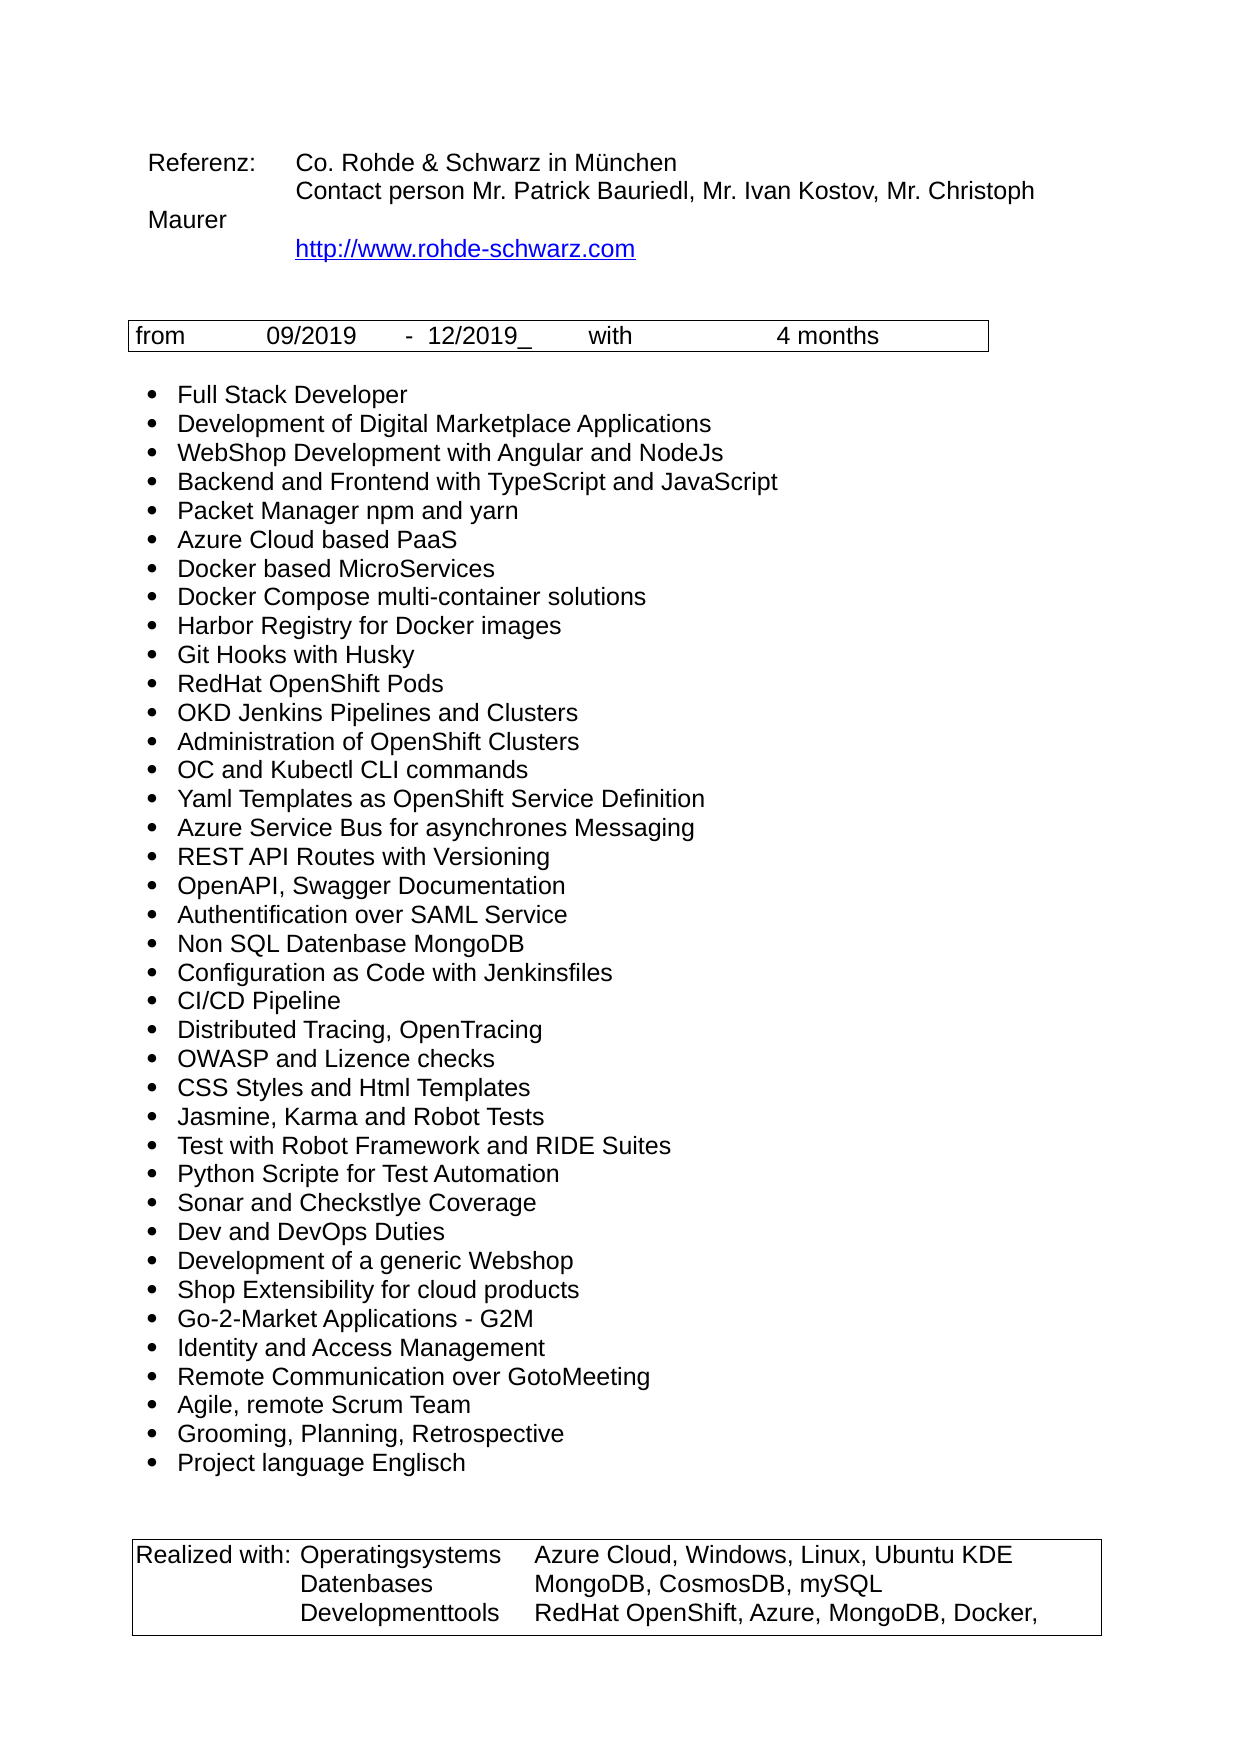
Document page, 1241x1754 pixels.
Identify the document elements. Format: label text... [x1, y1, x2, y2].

table_cell Developmenttools [297, 1598, 531, 1635]
list OpenAPI, Swagger Documentation [148, 871, 1104, 900]
list Dev and DevOps Duties [148, 1217, 1104, 1246]
list REST API Routes with Versioning [148, 842, 1104, 871]
text http://www.rohde-schwarz.com [221, 234, 1104, 263]
text Contact person Mr. Patrick Bauriedl, Mr. Ivan Kostov, Mr. Christoph Maurer [148, 176, 1104, 234]
list Authentification over SAML Service [148, 900, 1104, 929]
list RedHat OpenShift Pods [148, 669, 1104, 698]
table_header Azure Cloud, Windows, Linux, Ubuntu KDE MongoDB, CosmosDB, mySQL [531, 1540, 1101, 1598]
list Development of Digital Marketplace Applications [148, 409, 1104, 438]
list Identity and Access Management [148, 1333, 1104, 1361]
table_header 09/2019 [259, 321, 398, 351]
list WebShop Development with Angular and NodeJs [148, 438, 1104, 467]
list Docker Compose multi-container solutions [148, 582, 1104, 611]
list Non SQL Datenbase MongoDB [148, 929, 1104, 957]
list Git Hooks with Husky [148, 640, 1104, 669]
list Development of a generic Webshop [148, 1246, 1104, 1275]
list Configuration as Code with Jenkinsfiles [148, 957, 1104, 986]
table_header 4 months [762, 321, 988, 351]
table_cell [133, 1598, 297, 1635]
list Full Stack Developer [148, 380, 1104, 409]
list Grooming, Planning, Retrospective [148, 1419, 1104, 1448]
list Go-2-Market Applications - G2M [148, 1304, 1104, 1333]
list Distributed Tracing, OpenTracing [148, 1015, 1104, 1044]
list Jasmine, Karma and Robot Tests [148, 1102, 1104, 1131]
list Azure Cloud based PaaS [148, 525, 1104, 553]
list Test with Robot Framework and RIDE Suites [148, 1131, 1104, 1159]
list Project language Englisch [148, 1448, 1104, 1477]
list Remote Communication over GotoMeeting [148, 1361, 1104, 1390]
list OWASP and Lizence checks [148, 1044, 1104, 1073]
list Agile, remote Scrum Team [148, 1390, 1104, 1419]
list Administration of OpenShift Clusters [148, 727, 1104, 756]
list Harbor Registry for Docker images [148, 611, 1104, 640]
text Referenz: Co. Rohde & Schwarz in München [148, 148, 1104, 176]
list Sonar and Checkstlye Coverage [148, 1188, 1104, 1217]
list OKD Jenkins Pipelines and Clusters [148, 698, 1104, 727]
table_header with [581, 321, 762, 351]
list Yaml Templates as OpenShift Service Definition [148, 784, 1104, 813]
table_header 12/2019_ [420, 321, 581, 351]
list OC and Kubectl CLI commands [148, 756, 1104, 784]
table_header from [129, 321, 259, 351]
list Azure Service Bus for asynchrones Messaging [148, 813, 1104, 842]
table_header Realized with: [133, 1540, 297, 1598]
table_header - [398, 321, 420, 351]
list Packet Manager npm and yarn [148, 496, 1104, 525]
list Shop Extensibility for cloud products [148, 1275, 1104, 1304]
table_cell RedHat OpenShift, Azure, MongoDB, Docker, [531, 1598, 1101, 1635]
list CSS Styles and Html Templates [148, 1073, 1104, 1102]
list Backend and Frontend with TypeScript and JavaScript [148, 467, 1104, 496]
table_header Operatingsystems Datenbases [297, 1540, 531, 1598]
list Docker based MicroServices [148, 553, 1104, 582]
list CI/CD Pipeline [148, 986, 1104, 1015]
list Python Scripte for Test Automation [148, 1159, 1104, 1188]
